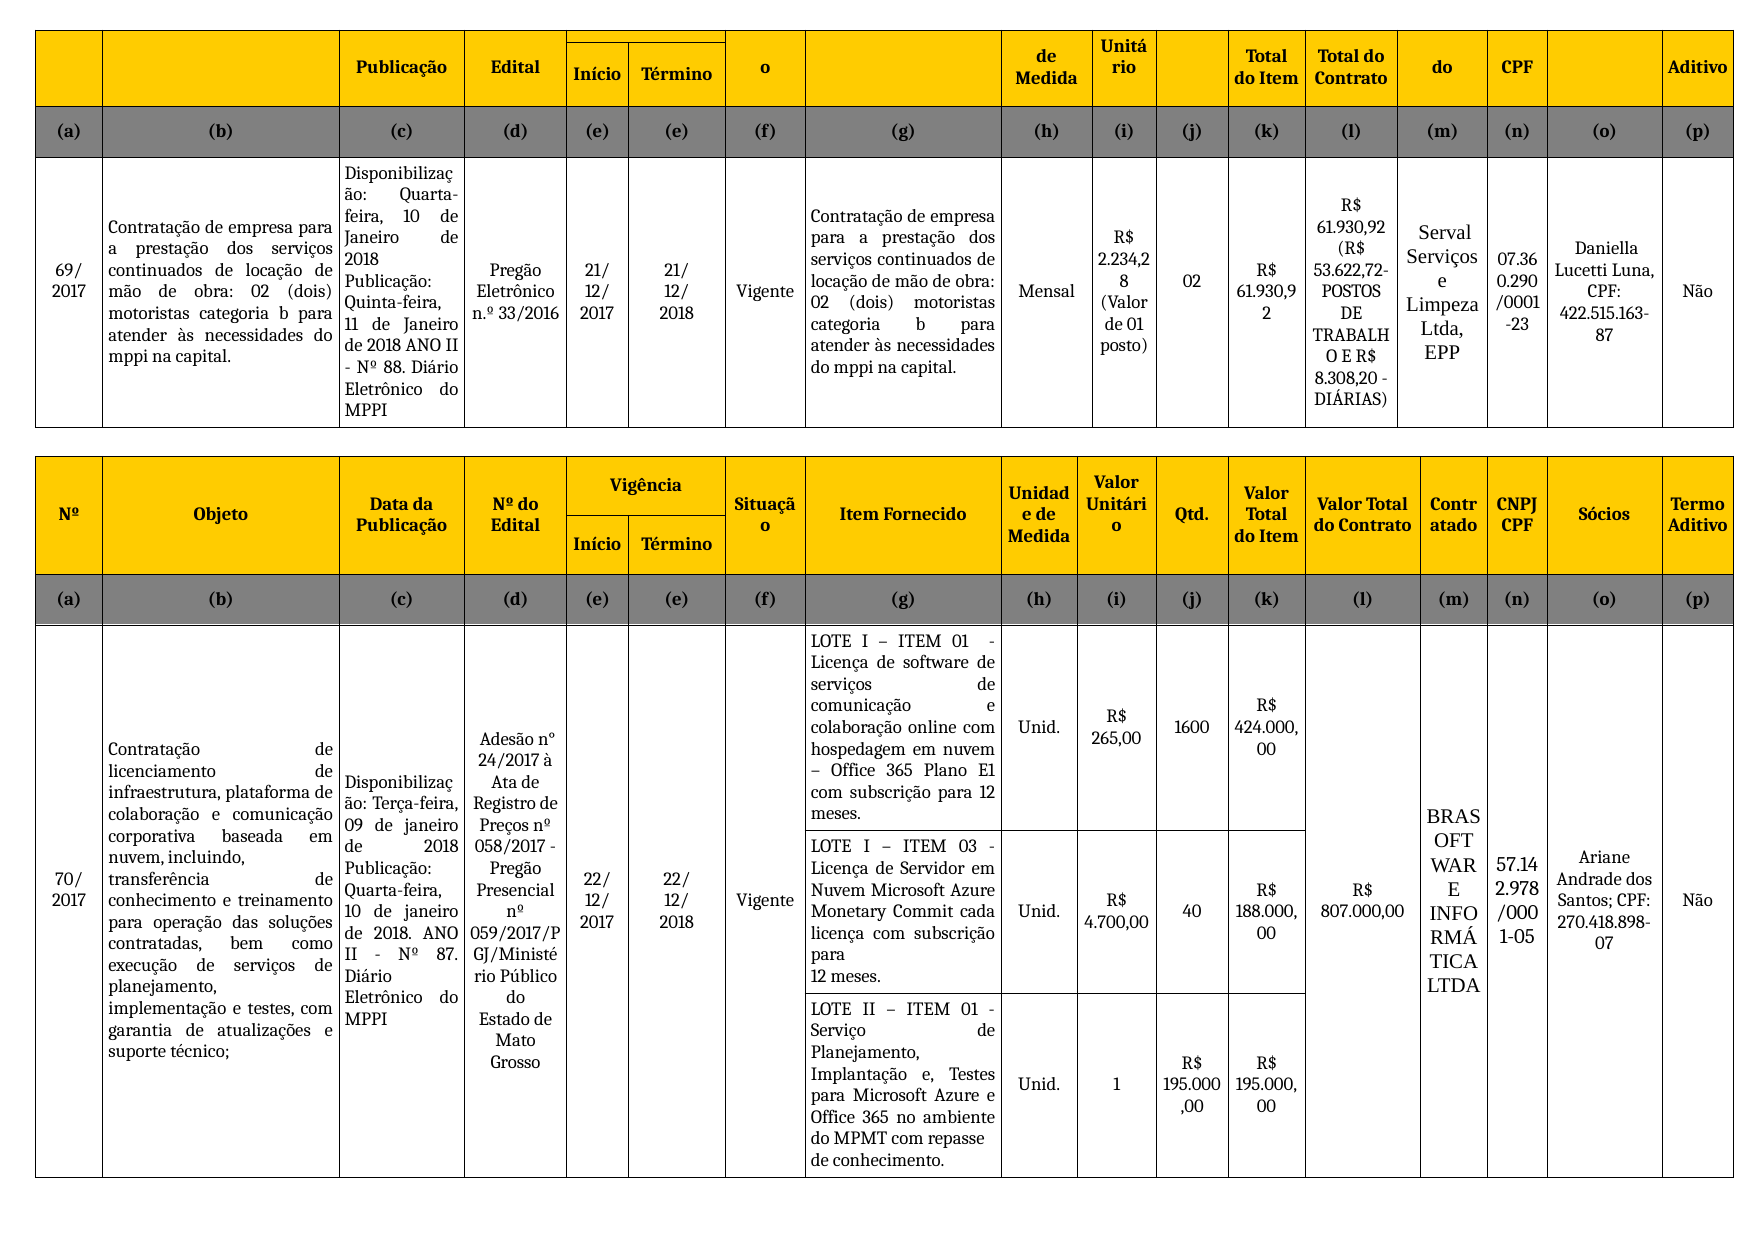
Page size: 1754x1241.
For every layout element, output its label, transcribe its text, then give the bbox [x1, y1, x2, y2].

table_cell Término [629, 43, 725, 106]
table_cell Início [567, 43, 628, 106]
table_header Total do Contrato [1306, 31, 1397, 106]
table_header do [1398, 31, 1487, 106]
table_cell R$ 4.700,00 [1078, 831, 1156, 993]
table_header Vigência [567, 457, 725, 515]
table_header Total do Item [1229, 31, 1305, 106]
table_header Valor Total do Contrato [1306, 457, 1420, 574]
table_header de Medida [1002, 31, 1092, 106]
table_cell (k) [1229, 107, 1305, 157]
table_cell Unid. [1002, 994, 1077, 1177]
table_cell (e) [567, 107, 628, 157]
table_cell (n) [1488, 575, 1547, 624]
table_cell R$ 807.000,00 [1306, 626, 1420, 1177]
table_cell (h) [1002, 575, 1077, 624]
table_cell (n) [1488, 107, 1547, 157]
table_cell 21/ 12/ 2017 [567, 158, 628, 427]
table_cell Daniella Lucetti Luna, CPF: 422.515.163-87 [1548, 158, 1662, 427]
table_cell (e) [629, 575, 725, 624]
table_cell Não [1663, 626, 1733, 1177]
table_cell R$ 424.000,00 [1229, 626, 1305, 830]
table_header [36, 31, 102, 106]
table_cell Contratação de empresa para a prestação dos serviços continuados de locação de mão de obra: 02 (dois) motoristas categoria b para atender às necessidades do mppi na capital. [103, 158, 339, 427]
table_header Edital [465, 31, 566, 106]
table_cell (b) [103, 107, 339, 157]
table_cell Início [567, 516, 628, 574]
table_cell (k) [1229, 575, 1305, 624]
table_cell R$ 188.000,00 [1229, 831, 1305, 993]
table_cell LOTE II – ITEM 01 - Serviço de Planejamento, Implantação e, Testes para Microsoft Azure e Office 365 no ambiente do MPMT com repasse de conhecimento. [806, 994, 1001, 1177]
table_cell Pregão Eletrônico n.º 33/2016 [465, 158, 566, 427]
table_header Unidade de Medida [1002, 457, 1077, 574]
table_cell (i) [1078, 575, 1156, 624]
table_cell Vigente [726, 158, 805, 427]
table_cell (a) [36, 575, 102, 624]
table_header Nº [36, 457, 102, 574]
table_cell 1 [1078, 994, 1156, 1177]
table_header Contratado [1421, 457, 1487, 574]
table_cell (f) [726, 575, 805, 624]
table_cell Não [1663, 158, 1733, 427]
table_header Unitário [1093, 31, 1156, 106]
table_cell (o) [1548, 107, 1662, 157]
table_cell Serval Serviços e Limpeza Ltda, EPP [1398, 158, 1487, 427]
table_cell Término [629, 516, 725, 574]
table_cell 1600 [1157, 626, 1228, 830]
table_cell Vigente [726, 626, 805, 1177]
table_header [1548, 31, 1662, 106]
table_cell (h) [1002, 107, 1092, 157]
table_cell (a) [36, 107, 102, 157]
table_cell (i) [1093, 107, 1156, 157]
table_cell R$ 265,00 [1078, 626, 1156, 830]
table_cell 22/ 12/ 2018 [629, 626, 725, 1177]
table_cell (c) [340, 107, 464, 157]
table_cell 21/ 12/ 2018 [629, 158, 725, 427]
table_cell (l) [1306, 107, 1397, 157]
table_cell R$ 195.000,00 [1157, 994, 1228, 1177]
table_cell (e) [567, 575, 628, 624]
table_header Valor Unitário [1078, 457, 1156, 574]
table_cell Disponibilização: Quarta-feira, 10 de Janeiro de 2018 Publicação: Quinta-feira, 11 de Janeiro de 2018 ANO II - Nº 88. Diário Eletrônico do MPPI [340, 158, 464, 427]
table_cell R$ 2.234,28 (Valor de 01 posto) [1093, 158, 1156, 427]
table_cell (g) [806, 107, 1001, 157]
table_cell Ariane Andrade dos Santos; CPF: 270.418.898-07 [1548, 626, 1662, 1177]
table_header Nº do Edital [465, 457, 566, 574]
table_cell R$ 61.930,92 (R$ 53.622,72-POSTOS DE TRABALHO E R$ 8.308,20 - DIÁRIAS) [1306, 158, 1397, 427]
table_cell 57.142.978/0001-05 [1488, 626, 1547, 1177]
table_cell (m) [1421, 575, 1487, 624]
table_header Sócios [1548, 457, 1662, 574]
table_cell Contratação de empresa para a prestação dos serviços continuados de locação de mão de obra: 02 (dois) motoristas categoria b para atender às necessidades do mppi na capital. [806, 158, 1001, 427]
table_cell Unid. [1002, 626, 1077, 830]
table_cell (d) [465, 107, 566, 157]
table_header Situação [726, 457, 805, 574]
table_cell BRASOFTWARE INFORMÁTICA LTDA [1421, 626, 1487, 1177]
table_cell (f) [726, 107, 805, 157]
table_cell (p) [1663, 575, 1733, 624]
table_cell (j) [1157, 107, 1228, 157]
table_header CPF [1488, 31, 1547, 106]
table_cell (c) [340, 575, 464, 624]
table_header Aditivo [1663, 31, 1733, 106]
table_cell (e) [629, 107, 725, 157]
table_cell Adesão n° 24/2017 à Ata de Registro de Preços nº 058/2017 - Pregão Presencial nº 059/2017/PGJ/Ministério Público do Estado de Mato Grosso [465, 626, 566, 1177]
table_cell (j) [1157, 575, 1228, 624]
table_cell Contratação de licenciamento de infraestrutura, plataforma de colaboração e comunicação corporativa baseada em nuvem, incluindo, transferência de conhecimento e treinamento para operação das soluções contratadas, bem como execução de serviços de planejamento, implementação e testes, com garantia de atualizações e suporte técnico; [103, 626, 339, 1177]
table_header Publicação [340, 31, 464, 106]
table_header o [726, 31, 805, 106]
table_cell 07.360.290/0001-23 [1488, 158, 1547, 427]
table_cell Mensal [1002, 158, 1092, 427]
table_cell (p) [1663, 107, 1733, 157]
table_cell 69/ 2017 [36, 158, 102, 427]
table_header [806, 31, 1001, 106]
table_cell (g) [806, 575, 1001, 624]
table_cell (m) [1398, 107, 1487, 157]
table_cell (d) [465, 575, 566, 624]
table_cell R$ 195.000,00 [1229, 994, 1305, 1177]
table_cell 40 [1157, 831, 1228, 993]
table_cell Disponibilização: Terça-feira, 09 de janeiro de 2018 Publicação: Quarta-feira, 10 de janeiro de 2018. ANO II - Nº 87. Diário Eletrônico do MPPI [340, 626, 464, 1177]
table_header [103, 31, 339, 106]
table_header CNPJ CPF [1488, 457, 1547, 574]
table_cell 70/ 2017 [36, 626, 102, 1177]
table_cell LOTE I – ITEM 01 -Licença de software de serviços de comunicação e colaboração online com hospedagem em nuvem – Office 365 Plano E1 com subscrição para 12 meses. [806, 626, 1001, 830]
table_cell 02 [1157, 158, 1228, 427]
table_header Valor Total do Item [1229, 457, 1305, 574]
table_cell (o) [1548, 575, 1662, 624]
table_header Item Fornecido [806, 457, 1001, 574]
table_header Objeto [103, 457, 339, 574]
table_header Data da Publicação [340, 457, 464, 574]
table_header [567, 31, 725, 42]
table_header Qtd. [1157, 457, 1228, 574]
table_header [1157, 31, 1228, 106]
table_cell R$ 61.930,92 [1229, 158, 1305, 427]
table_cell (l) [1306, 575, 1420, 624]
table_cell Unid. [1002, 831, 1077, 993]
table_cell (b) [103, 575, 339, 624]
table_cell 22/ 12/ 2017 [567, 626, 628, 1177]
table_header Termo Aditivo [1663, 457, 1733, 574]
table_cell LOTE I – ITEM 03 - Licença de Servidor em Nuvem Microsoft Azure Monetary Commit cada licença com subscrição para 12 meses. [806, 831, 1001, 993]
